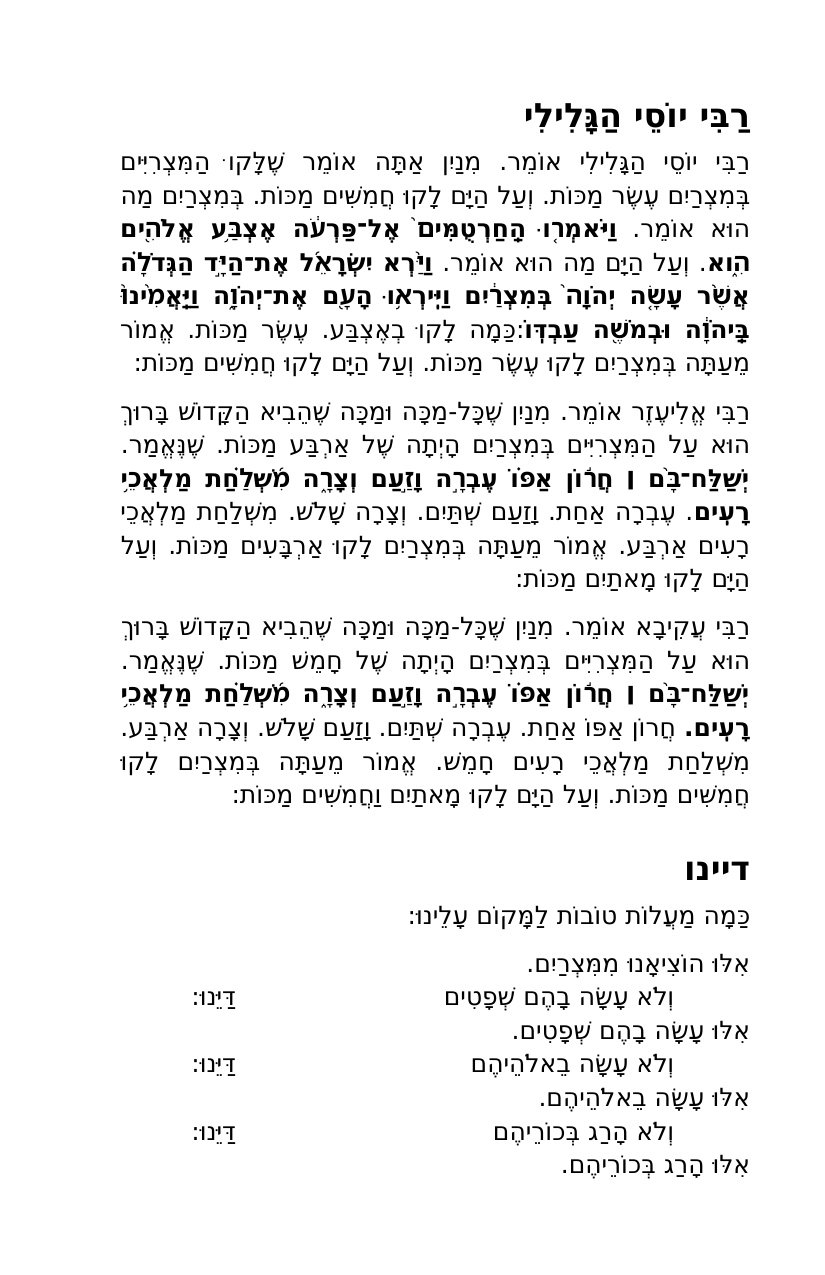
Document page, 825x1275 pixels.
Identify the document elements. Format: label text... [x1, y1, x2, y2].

text אִלּוּ עָשָׂה בֵאלֹהֵיהֶם. [120, 1083, 750, 1112]
subtitle רַבִּי יוֹסֵי הַגָּלִילִי [120, 96, 750, 135]
text וְלֹא הָרַג בְּכוֹרֵיהֶם דַּיֵּנוּ: [120, 1117, 750, 1146]
text וְלֹא עָשָׂה בָהֶם שְׁפָטִים דַּיֵּנוּ: [120, 982, 750, 1012]
text רַבִּי עֲקִיבָא אוֹמֵר. מִנַיִן שֶׁכָּל-מַכָּה וּמַכָּה שֶׁהֵבִיא הַקָּדוֹשׁ בָּרוּךְ הוּא עַל הַמִּצְרִיִּים בְּמִצְרַיִם הָיְתָה שֶׁל חָמֵשׁ מַכּוֹת. שֶׁנֶּאֱמַר. יְשַׁלַּח־בָּ֨ם ׀ חֲר֬וֹן אַפּ֗וֹ עֶבְרָ֣ה וָזַ֣עַם וְצָרָ֑ה מִ֝שְׁלַ֗חַת מַלְאֲכֵ֥י רָעִֽים. חֲרוֹן אַפּוֹ אַחַת. עֶבְרָה שְׁתַּיִם. וָזַעַם שָׁלֹשׁ. וְצָרָה אַרְבַּע. מִשְׁלַחַת מַלְאֲכֵי רָעִים חָמֵשׁ. אֱמוֹר מֵעַתָּה בְּמִצְרַיִם לָקוּ חֲמִשִּׁים מַכּוֹת. וְעַל הַיָּם לָקוּ מָאתַיִם וַחֲמִשִּׁים מַכּוֹת: [120, 613, 750, 809]
text רַבִּי יוֹסֵי הַגָּלִילִי אוֹמֵר. מִנַיִן אַתָּה אוֹמֵר שֶׁלָּקוּ הַמִּצְרִיִּים בְּמִצְרַיִם עֶשֶׂר מַכּוֹת. וְעַל הַיָּם לָקוּ חֲמִשִּׁים מַכּוֹת. בְּמִצְרַיִם מַה הוּא אוֹמֵר. וַיֹּאמְר֤וּ הַֽחַרְטֻמִּים֙ אֶל־פַּרְעֹ֔ה אֶצְבַּ֥ע אֱלֹהִ֖ים הִ֑וא. וְעַל הַיָּם מַה הוּא אוֹמֵר. וַיַּ֨רְא יִשְׂרָאֵ֜ל אֶת־הַיָּ֣ד הַגְּדֹלָ֗ה אֲשֶׁ֨ר עָשָׂ֤ה יְהֹוָה֙ בְּמִצְרַ֔יִם וַיִּֽירְא֥וּ הָעָ֖ם אֶת־יְהֹוָ֑ה וַיַּֽאֲמִ֙ינוּ֙ בַּֽיהֹוָ֔ה וּבְמֹשֶׁ֖ה עַבְדּֽוֹ:כַּמָה לָקוּ בְאֶצְבַּע. עֶשֶׂר מַכּוֹת. אֱמוֹר מֵעַתָּה בְּמִצְרַיִם לָקוּ עֶשֶׂר מַכּוֹת. וְעַל הַיָּם לָקוּ חֲמִשִּׁים מַכּוֹת: [120, 147, 750, 378]
text אִלּוּ עָשָׂה בָהֶם שְׁפָטִים. [120, 1016, 750, 1045]
text וְלֹא עָשָׂה בֵאלֹהֵיהֶם דַּיֵּנוּ: [120, 1049, 750, 1079]
text כַּמָה מַעֲלוֹת טוֹבוֹת לַמָּקוֹם עָלֵינוּ: [120, 901, 750, 930]
text אִלּוּ הָרַג בְּכוֹרֵיהֶם. [120, 1150, 750, 1179]
text אִלּוּ הוֹצִיאָנוּ מִמִּצְרַיִם. [120, 949, 750, 978]
subtitle דיינו [120, 849, 750, 888]
text רַבִּי אֱלִיעֶזֶר אוֹמֵר. מִנַיִן שֶׁכָּל-מַכָּה וּמַכָּה שֶׁהֵבִיא הַקָּדוֹשׁ בָּרוּךְ הוּא עַל הַמִּצְרִיִּים בְּמִצְרַיִם הָיְתָה שֶׁל אַרְבַּע מַכּוֹת. שֶׁנֶּאֱמַר. יְשַׁלַּח־בָּ֨ם ׀ חֲר֬וֹן אַפּ֗וֹ עֶבְרָ֣ה וָזַ֣עַם וְצָרָ֑ה מִ֝שְׁלַ֗חַת מַלְאֲכֵ֥י רָעִֽים. עֶבְרָה אַחַת. וָזַעַם שְׁתַּיִם. וְצָרָה שָׁלֹשׁ. מִשְׁלַחַת מַלְאֲכֵי רָעִים אַרְבַּע. אֱמוֹר מֵעַתָּה בְּמִצְרַיִם לָקוּ אַרְבָּעִים מַכּוֹת. וְעַל הַיָּם לָקוּ מָאתַיִם מַכּוֹת: [120, 397, 750, 594]
